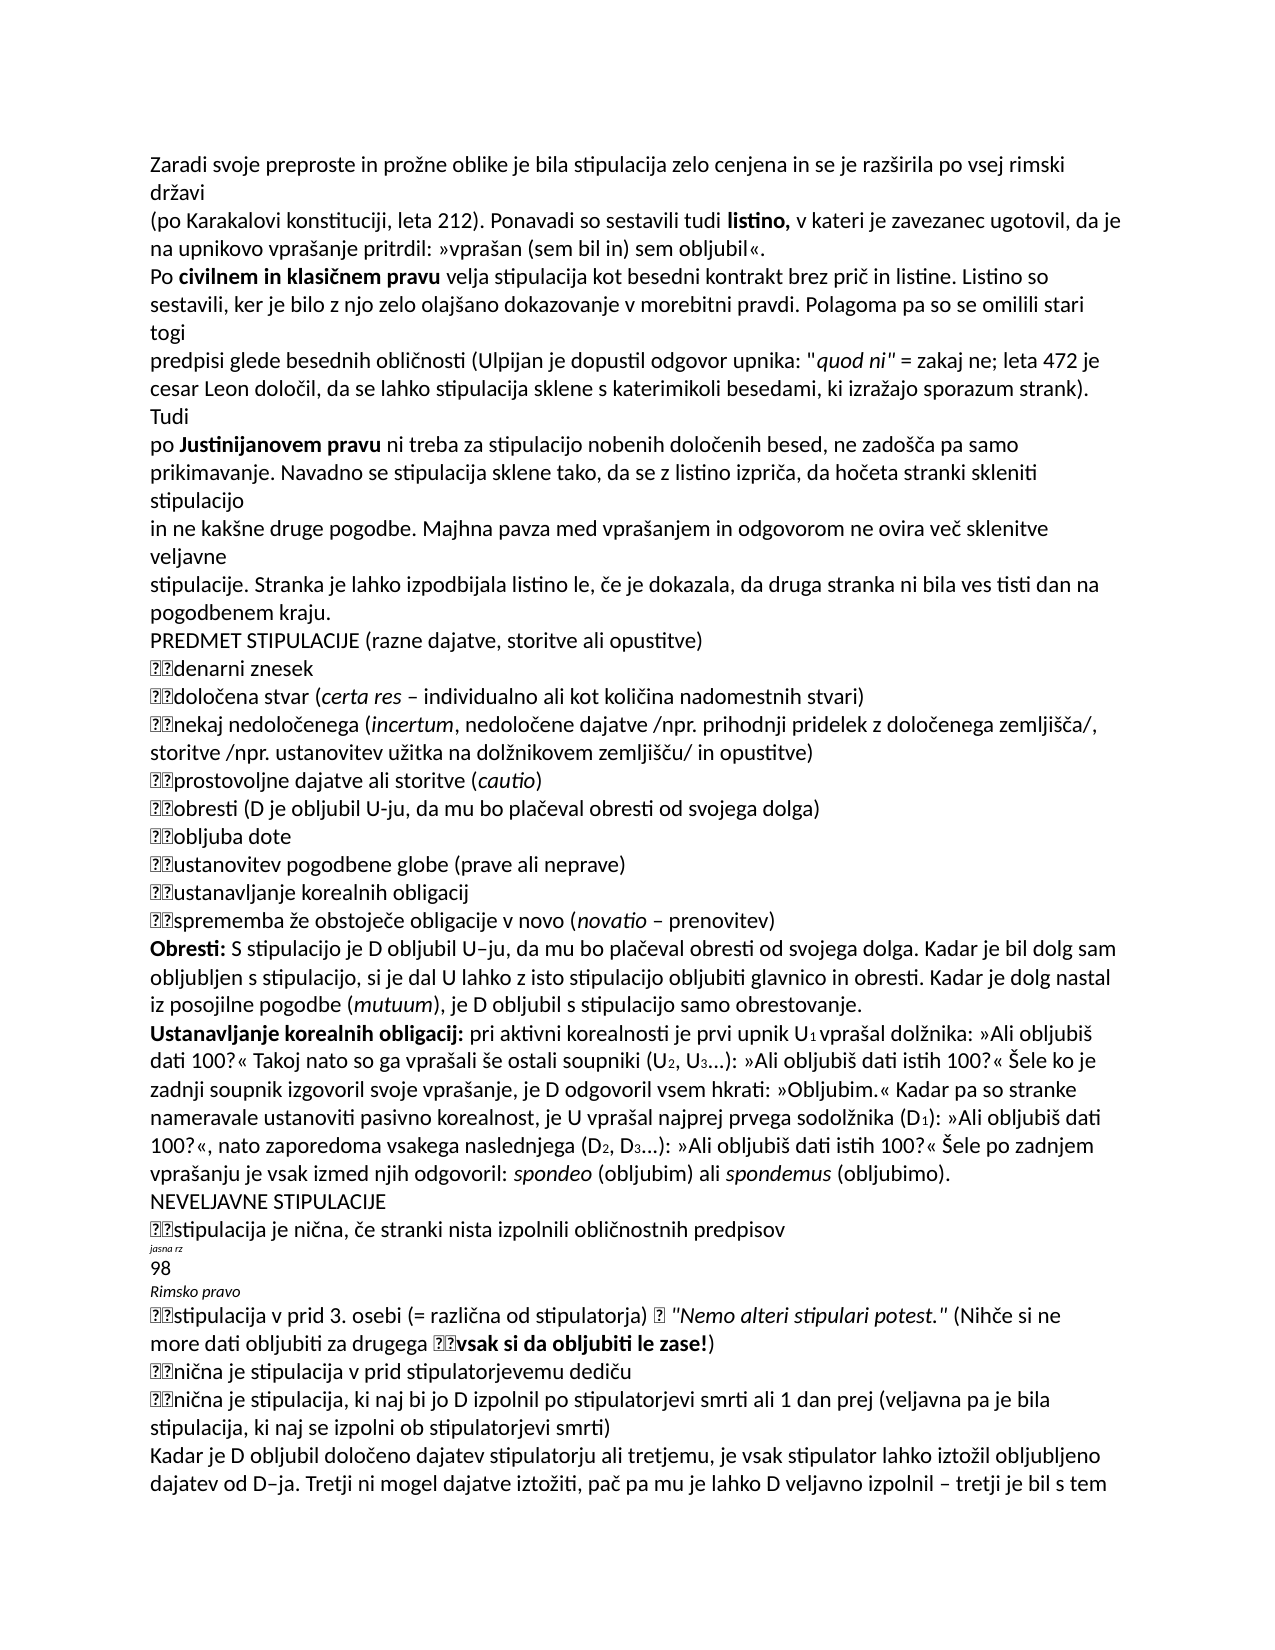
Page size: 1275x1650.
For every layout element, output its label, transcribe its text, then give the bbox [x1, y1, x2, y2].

text PREDMET STIPULACIJE (razne dajatve, storitve ali opustitve) [150, 626, 1125, 654]
text prikimavanje. Navadno se stipulacija sklene tako, da se z listino izpriča, da hočeta stranki skleniti stipulacijo [150, 458, 1125, 514]
text 100?«, nato zaporedoma vsakega naslednjega (D2, D3...): »Ali obljubiš dati istih 100?« Šele po zadnjem [150, 1131, 1125, 1159]
text Rimsko pravo [150, 1281, 1125, 1301]
text dati 100?« Takoj nato so ga vprašali še ostali soupniki (U2, U3...): »Ali obljubiš dati istih 100?« Šele ko je [150, 1047, 1125, 1075]
text nična je stipulacija v prid stipulatorjevemu dediču [150, 1357, 1125, 1385]
text vprašanju je vsak izmed njih odgovoril: spondeo (obljubim) ali spondemus (obljubimo). [150, 1159, 1125, 1187]
text obljubljen s stipulacijo, si je dal U lahko z isto stipulacijo obljubiti glavnico in obresti. Kadar je dolg nastal [150, 963, 1125, 991]
text stipulacija, ki naj se izpolni ob stipulatorjevi smrti) [150, 1413, 1125, 1441]
text dajatev od D–ja. Tretji ni mogel dajatve iztožiti, pač pa mu je lahko D veljavno izpolnil – tretji je bil s tem [150, 1469, 1125, 1497]
text sprememba že obstoječe obligacije v novo (novatio – prenovitev) [150, 907, 1125, 934]
text (po Karakalovi konstituciji, leta 212). Ponavadi so sestavili tudi listino, v kateri je zavezanec ugotovil, da je [150, 206, 1125, 234]
text Zaradi svoje preproste in prožne oblike je bila stipulacija zelo cenjena in se je razširila po vsej rimski državi [150, 150, 1125, 206]
text Kadar je D obljubil določeno dajatev stipulatorju ali tretjemu, je vsak stipulator lahko iztožil obljubljeno [150, 1441, 1125, 1469]
text jasna rz [150, 1243, 1125, 1256]
text nekaj nedoločenega (incertum, nedoločene dajatve /npr. prihodnji pridelek z določenega zemljišča/, [150, 710, 1125, 738]
text obresti (D je obljubil U-ju, da mu bo plačeval obresti od svojega dolga) [150, 794, 1125, 822]
text po Justinijanovem pravu ni treba za stipulacijo nobenih določenih besed, ne zadošča pa samo [150, 430, 1125, 458]
text ustanovitev pogodbene globe (prave ali neprave) [150, 851, 1125, 878]
text NEVELJAVNE STIPULACIJE [150, 1187, 1125, 1215]
text stipulacija je nična, če stranki nista izpolnili obličnostnih predpisov [150, 1215, 1125, 1243]
text 98 [150, 1256, 1125, 1281]
text zadnji soupnik izgovoril svoje vprašanje, je D odgovoril vsem hkrati: »Obljubim.« Kadar pa so stranke [150, 1075, 1125, 1103]
text Ustanavljanje korealnih obligacij: pri aktivni korealnosti je prvi upnik U1 vprašal dolžnika: »Ali obljubiš [150, 1019, 1125, 1047]
text iz posojilne pogodbe (mutuum), je D obljubil s stipulacijo samo obrestovanje. [150, 991, 1125, 1019]
text določena stvar (certa res – individualno ali kot količina nadomestnih stvari) [150, 682, 1125, 710]
text denarni znesek [150, 654, 1125, 682]
text stipulacija v prid 3. osebi (= različna od stipulatorja)  "Nemo alteri stipulari potest." (Nihče si ne [150, 1301, 1125, 1329]
text nična je stipulacija, ki naj bi jo D izpolnil po stipulatorjevi smrti ali 1 dan prej (veljavna pa je bila [150, 1385, 1125, 1413]
text na upnikovo vprašanje pritrdil: »vprašan (sem bil in) sem obljubil«. [150, 234, 1125, 262]
text in ne kakšne druge pogodbe. Majhna pavza med vprašanjem in odgovorom ne ovira več sklenitve veljavne [150, 514, 1125, 570]
text pogodbenem kraju. [150, 598, 1125, 626]
text storitve /npr. ustanovitev užitka na dolžnikovem zemljišču/ in opustitve) [150, 738, 1125, 766]
text Po civilnem in klasičnem pravu velja stipulacija kot besedni kontrakt brez prič in listine. Listino so [150, 262, 1125, 290]
text predpisi glede besednih obličnosti (Ulpijan je dopustil odgovor upnika: "quod ni" = zakaj ne; leta 472 je [150, 346, 1125, 374]
text nameravale ustanoviti pasivno korealnost, je U vprašal najprej prvega sodolžnika (D1): »Ali obljubiš dati [150, 1103, 1125, 1131]
text prostovoljne dajatve ali storitve (cautio) [150, 766, 1125, 794]
text ustanavljanje korealnih obligacij [150, 878, 1125, 907]
text sestavili, ker je bilo z njo zelo olajšano dokazovanje v morebitni pravdi. Polagoma pa so se omilili stari togi [150, 290, 1125, 346]
text obljuba dote [150, 822, 1125, 851]
text more dati obljubiti za drugega vsak si da obljubiti le zase!) [150, 1329, 1125, 1357]
text Obresti: S stipulacijo je D obljubil U–ju, da mu bo plačeval obresti od svojega dolga. Kadar je bil dolg sam [150, 934, 1125, 963]
text stipulacije. Stranka je lahko izpodbijala listino le, če je dokazala, da druga stranka ni bila ves tisti dan na [150, 570, 1125, 598]
text cesar Leon določil, da se lahko stipulacija sklene s katerimikoli besedami, ki izražajo sporazum strank). Tudi [150, 374, 1125, 430]
